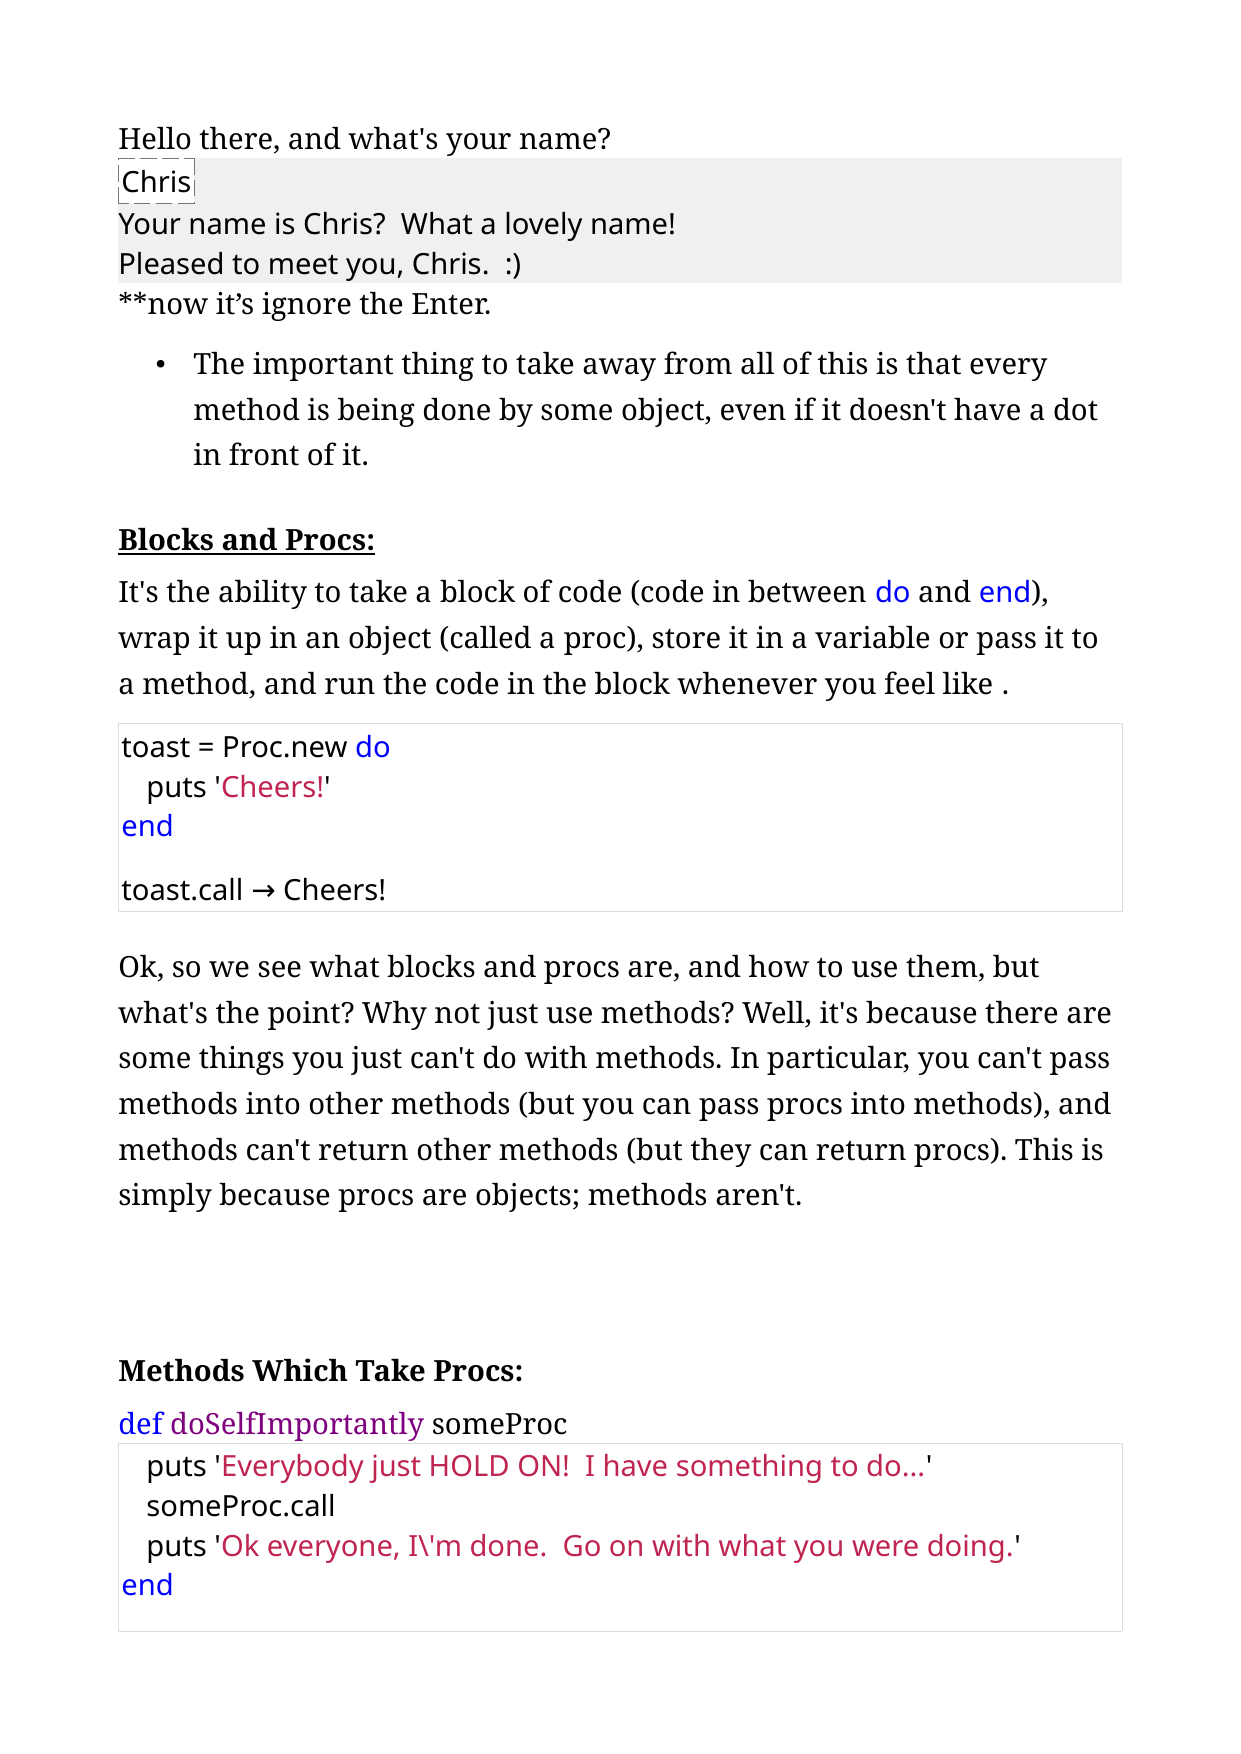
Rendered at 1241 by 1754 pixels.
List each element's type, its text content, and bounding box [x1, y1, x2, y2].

text Pleased to meet you, Chris. :) [118, 243, 1122, 283]
text puts 'Everybody just HOLD ON! I have something to do...' [119, 1444, 1122, 1482]
text Ok, so we see what blocks and procs are, and how to use them, but what's the point? Why not just use methods? Well, it's because there are some things you just can't do with methods. In particular, you can't pass methods into other methods (but you can pass procs into methods), and methods can't return other methods (but they can return procs). This is simply because procs are objects; methods aren't. [118, 912, 1122, 1214]
text Your name is Chris? What a lovely name! [118, 203, 1122, 243]
text **now it’s ignore the Enter. [118, 283, 1122, 323]
text puts 'Ok everyone, I\'m done. Go on with what you were doing.' [119, 1522, 1122, 1562]
text Chris [118, 158, 1122, 203]
text toast.call → Cheers! [119, 866, 1122, 911]
text end [119, 1562, 1122, 1604]
text someProc.call [119, 1482, 1122, 1522]
subtitle Blocks and Procs: [118, 519, 1122, 559]
text Hello there, and what's your name? [118, 118, 1122, 158]
text def doSelfImportantly someProc [118, 1403, 1122, 1443]
list The important thing to take away from all of this is that every method is being done by some object, even if it doesn't have a dot in front of it. [156, 343, 1122, 474]
text toast = Proc.new do [119, 724, 1122, 763]
text end [119, 803, 1122, 845]
subtitle Methods Which Take Procs: [118, 1351, 1122, 1390]
text puts 'Cheers!' [119, 763, 1122, 803]
text It's the ability to take a block of code (code in between do and end), wrap it up in an object (called a proc), store it in a variable or pass it to a method, and run the code in the block whenever you feel like . [118, 572, 1122, 703]
